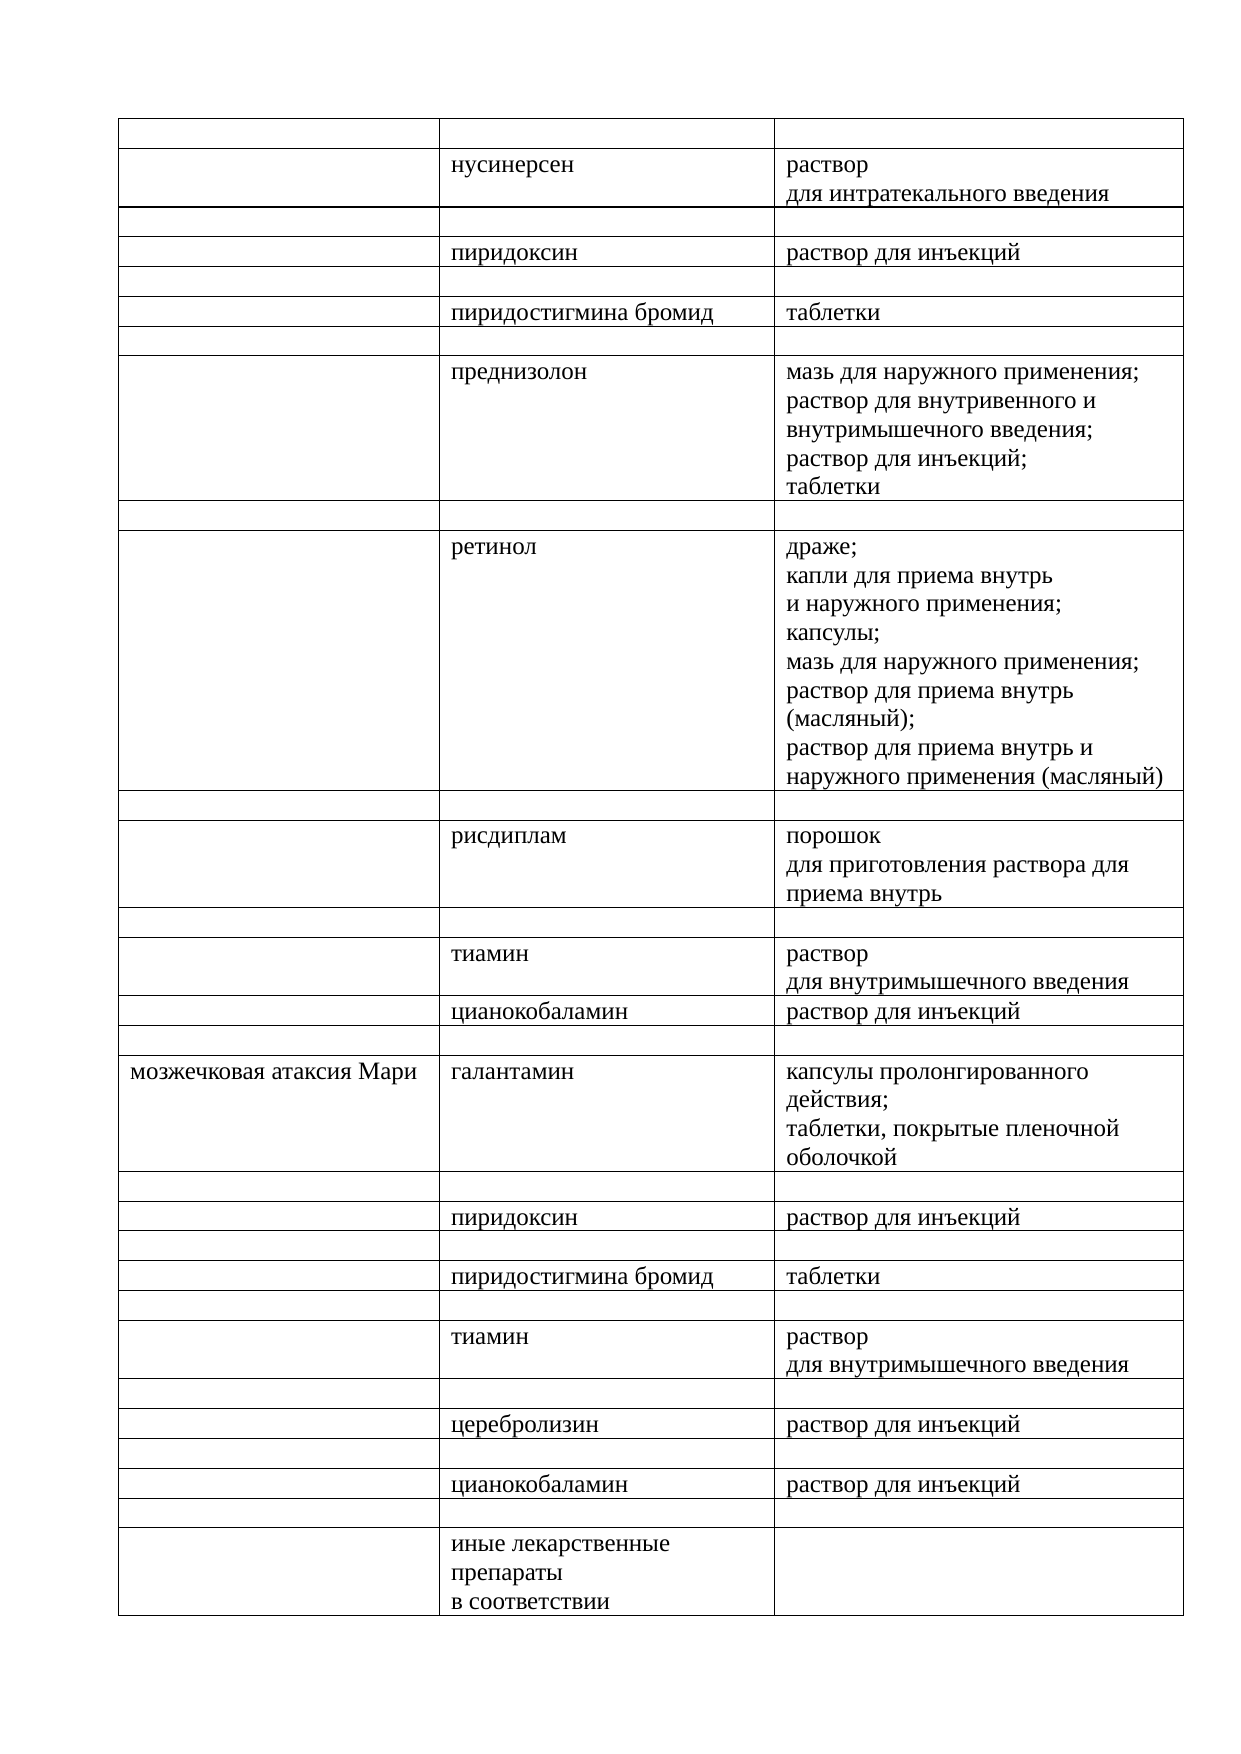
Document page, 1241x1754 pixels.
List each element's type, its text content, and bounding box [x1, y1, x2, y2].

table_cell рисдиплам [440, 821, 774, 907]
table_cell тиамин [440, 938, 774, 995]
table_cell [440, 501, 774, 530]
table_cell раствор для интратекального введения [775, 149, 1183, 206]
table_cell порошок для приготовления раствора для приема внутрь [775, 821, 1183, 907]
table_cell раствор для инъекций [775, 996, 1183, 1025]
table_cell раствор для инъекций [775, 1409, 1183, 1438]
table_cell [775, 119, 1183, 148]
table_cell [440, 1499, 774, 1527]
table_cell таблетки [775, 297, 1183, 326]
table_cell [775, 327, 1183, 355]
table_cell [119, 1172, 439, 1201]
table_cell [440, 1026, 774, 1055]
table_cell галантамин [440, 1056, 774, 1171]
table_cell [119, 1499, 439, 1527]
table_cell [119, 1439, 439, 1468]
table_cell пиридостигмина бромид [440, 297, 774, 326]
table_cell мазь для наружного применения; раствор для внутривенного и внутримышечного введения; раствор для инъекций; таблетки [775, 356, 1183, 500]
table_cell мозжечковая атаксия Мари [119, 1056, 439, 1171]
table_cell [775, 1172, 1183, 1201]
table_cell [119, 297, 439, 326]
table_cell цианокобаламин [440, 996, 774, 1025]
table_cell [440, 267, 774, 296]
table_cell [775, 791, 1183, 819]
table_cell [119, 356, 439, 500]
table_cell [440, 1439, 774, 1468]
table_cell [775, 1291, 1183, 1320]
table_cell [119, 821, 439, 907]
table_cell пиридостигмина бромид [440, 1261, 774, 1290]
table_cell нусинерсен [440, 149, 774, 206]
table_cell ретинол [440, 531, 774, 790]
table_cell [440, 1291, 774, 1320]
table_cell [440, 1379, 774, 1408]
table_cell [440, 1172, 774, 1201]
table_cell драже; капли для приема внутрь и наружного применения; капсулы; мазь для наружного применения; раствор для приема внутрь (масляный); раствор для приема внутрь и наружного применения (масляный) [775, 531, 1183, 790]
table_cell [119, 1379, 439, 1408]
table_cell преднизолон [440, 356, 774, 500]
table_cell [119, 1026, 439, 1055]
table_cell [775, 1026, 1183, 1055]
table_cell [440, 327, 774, 355]
table_cell [440, 1231, 774, 1260]
table_cell [119, 531, 439, 790]
table_cell [775, 1231, 1183, 1260]
table_cell [440, 791, 774, 819]
table_cell [775, 1528, 1183, 1614]
table_cell раствор для инъекций [775, 237, 1183, 266]
table_cell [119, 1231, 439, 1260]
table_cell [775, 1499, 1183, 1527]
table_cell церебролизин [440, 1409, 774, 1438]
table_cell [119, 327, 439, 355]
table_cell [440, 908, 774, 937]
table_cell [775, 1439, 1183, 1468]
table_cell [775, 1379, 1183, 1408]
table_cell [775, 267, 1183, 296]
table_cell [440, 119, 774, 148]
table_cell [119, 1202, 439, 1230]
table_cell раствор для внутримышечного введения [775, 938, 1183, 995]
table_cell [119, 1261, 439, 1290]
table_cell [775, 908, 1183, 937]
table_cell [119, 208, 439, 236]
table_cell пиридоксин [440, 237, 774, 266]
table_cell [119, 501, 439, 530]
table_cell [119, 149, 439, 206]
table_cell таблетки [775, 1261, 1183, 1290]
table_cell [440, 208, 774, 236]
table_cell [119, 1291, 439, 1320]
table_cell тиамин [440, 1321, 774, 1378]
table_cell [119, 996, 439, 1025]
table_cell [119, 1528, 439, 1614]
table_cell [775, 501, 1183, 530]
table_cell раствор для внутримышечного введения [775, 1321, 1183, 1378]
table_cell раствор для инъекций [775, 1469, 1183, 1497]
table_cell [119, 908, 439, 937]
table_cell [119, 791, 439, 819]
table_cell иные лекарственные препараты в соответствии [440, 1528, 774, 1614]
table_cell [119, 938, 439, 995]
table_cell [119, 1469, 439, 1497]
table_cell [775, 208, 1183, 236]
table_cell [119, 267, 439, 296]
table_cell капсулы пролонгированного действия; таблетки, покрытые пленочной оболочкой [775, 1056, 1183, 1171]
table_cell [119, 237, 439, 266]
table_cell цианокобаламин [440, 1469, 774, 1497]
table_cell [119, 1409, 439, 1438]
table_cell пиридоксин [440, 1202, 774, 1230]
table_cell раствор для инъекций [775, 1202, 1183, 1230]
table_cell [119, 119, 439, 148]
table_cell [119, 1321, 439, 1378]
